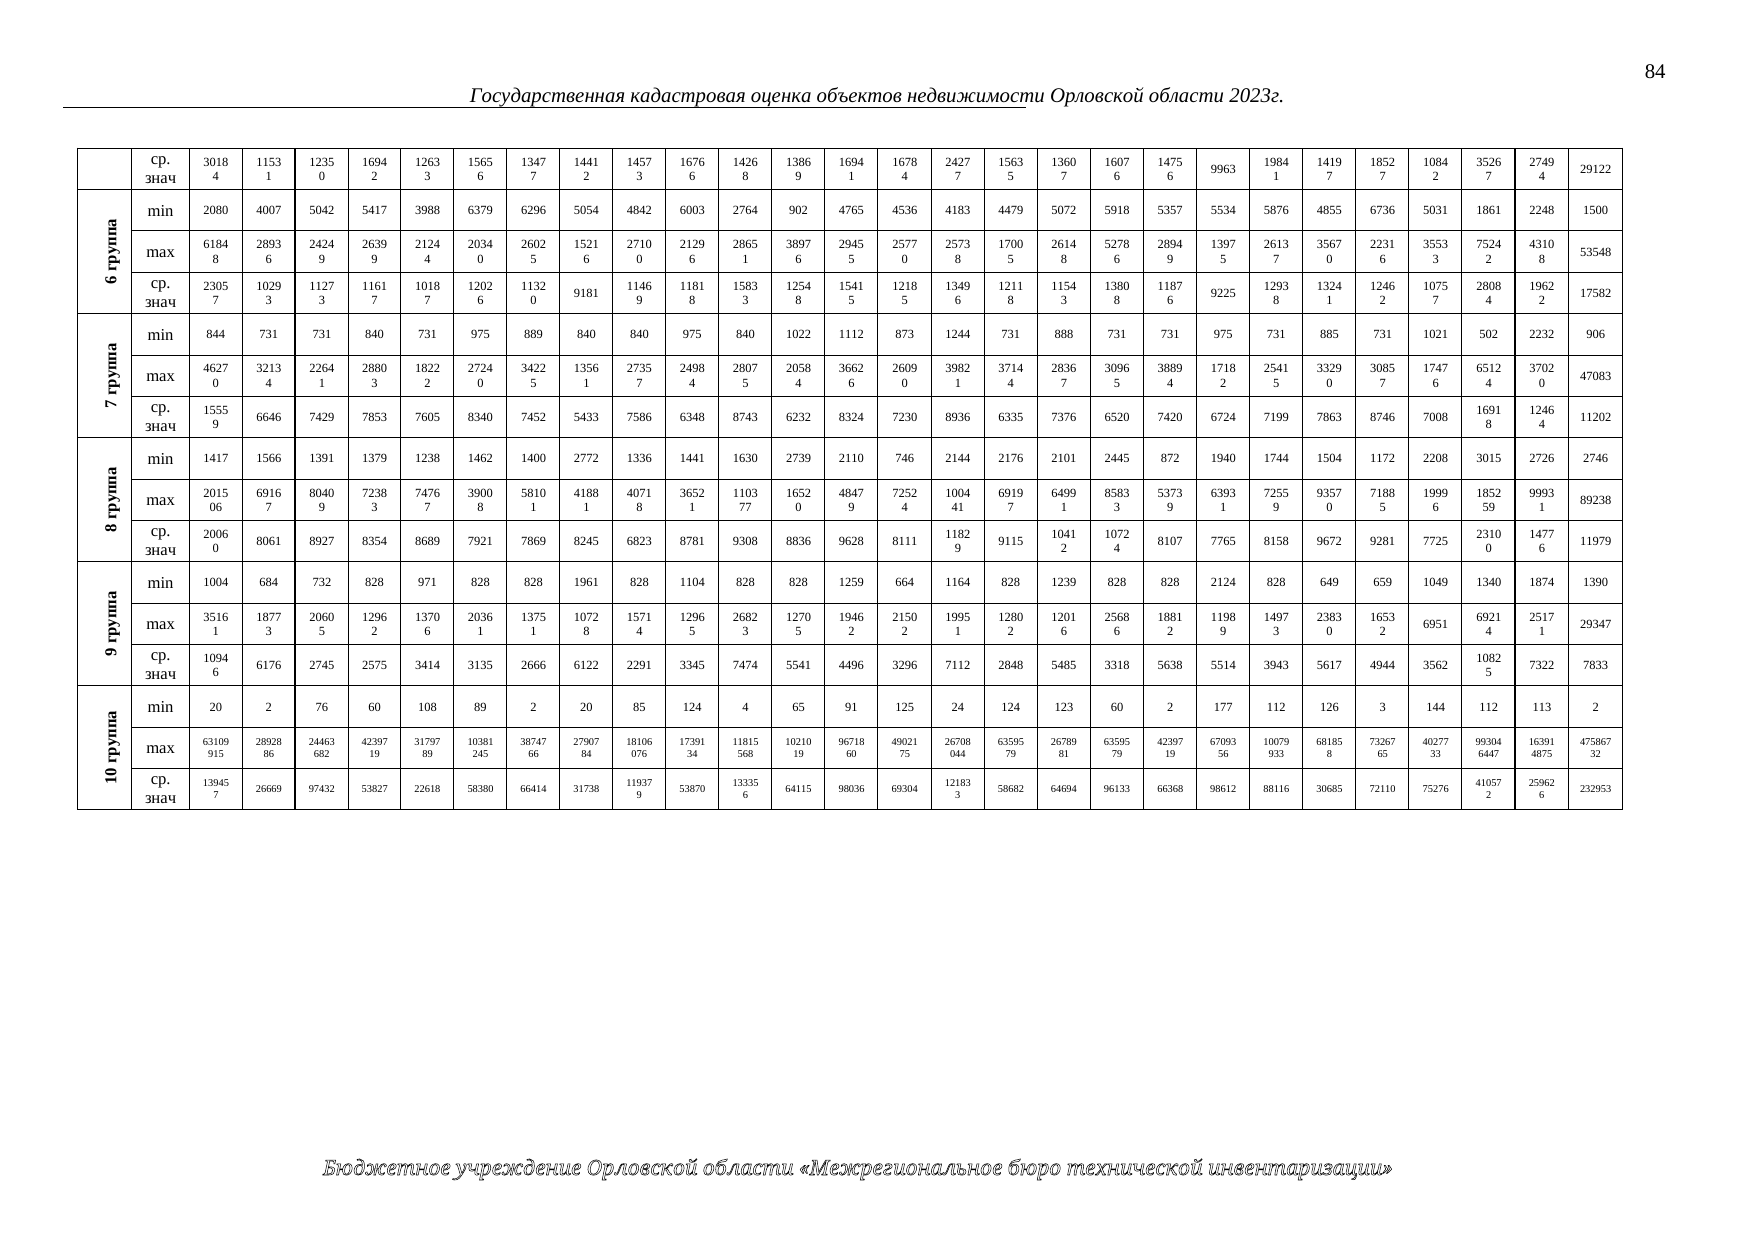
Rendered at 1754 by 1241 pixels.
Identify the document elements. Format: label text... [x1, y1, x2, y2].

table_cell 28084 [1462, 273, 1514, 313]
table_cell 11979 [1569, 521, 1622, 561]
table_cell 25738 [932, 231, 984, 272]
table_cell 8743 [719, 397, 771, 437]
table_cell 2745 [296, 645, 348, 685]
table_cell 85833 [1091, 480, 1143, 520]
table_cell 38976 [772, 231, 824, 272]
table_cell 828 [985, 562, 1037, 603]
table_cell 2080 [190, 190, 242, 230]
table_cell 12464 [1516, 397, 1568, 437]
table_cell 840 [349, 314, 400, 354]
table_cell 64991 [1038, 480, 1090, 520]
table_cell ср. знач. [132, 521, 189, 561]
table_cell 731 [296, 314, 348, 354]
table_cell 828 [507, 562, 559, 603]
table_cell 1336 [613, 438, 665, 478]
table_cell 1022 [772, 314, 824, 354]
table_cell 64694 [1038, 769, 1090, 809]
table_cell 24277 [932, 149, 984, 189]
table_cell 4902175 [878, 728, 931, 768]
table_cell 15216 [560, 231, 612, 272]
table_cell 7586 [613, 397, 665, 437]
table_cell 89238 [1569, 480, 1622, 520]
table_cell 1874 [1516, 562, 1568, 603]
table_cell 1049 [1409, 562, 1461, 603]
table_cell 72524 [878, 480, 931, 520]
table_cell 8107 [1144, 521, 1196, 561]
table_cell 6724 [1197, 397, 1249, 437]
table_cell 1021019 [772, 728, 824, 768]
table_cell 11543 [1038, 273, 1090, 313]
table_cell 30857 [1356, 356, 1408, 396]
table_cell 144 [1409, 686, 1461, 727]
table_cell 17582 [1569, 273, 1622, 313]
table_cell 25686 [1091, 604, 1143, 644]
table_cell 19996 [1409, 480, 1461, 520]
table_cell 8746 [1356, 397, 1408, 437]
table_cell 25770 [878, 231, 931, 272]
table_cell 12938 [1250, 273, 1302, 313]
table_cell 60 [1091, 686, 1143, 727]
table_cell 41881 [560, 480, 612, 520]
table_cell 28651 [719, 231, 771, 272]
table_cell 80409 [296, 480, 348, 520]
table_cell 27100 [613, 231, 665, 272]
table_cell 36521 [666, 480, 718, 520]
table_cell 12350 [296, 149, 348, 189]
table_cell 3015 [1462, 438, 1514, 478]
table_cell 58380 [454, 769, 506, 809]
table_cell 2 [1569, 686, 1622, 727]
table_cell 163914875 [1516, 728, 1568, 768]
table_cell 993046447 [1462, 728, 1514, 768]
table_cell 18222 [401, 356, 453, 396]
table_cell 10946 [190, 645, 242, 685]
table_cell 39821 [932, 356, 984, 396]
table_cell 24249 [296, 231, 348, 272]
table_cell 1744 [1250, 438, 1302, 478]
table_cell 46270 [190, 356, 242, 396]
table_cell 58682 [985, 769, 1037, 809]
table_cell 34225 [507, 356, 559, 396]
table_cell 5072 [1038, 190, 1090, 230]
table_cell 31738 [560, 769, 612, 809]
table_cell 6335 [985, 397, 1037, 437]
table_cell 10724 [1091, 521, 1143, 561]
table_cell 18812 [1144, 604, 1196, 644]
table_cell 975 [454, 314, 506, 354]
table_cell 13706 [401, 604, 453, 644]
table_cell 6 группа [78, 190, 131, 313]
table_cell 5485 [1038, 645, 1090, 685]
table_cell 1390 [1569, 562, 1622, 603]
table_cell 22316 [1356, 231, 1408, 272]
table_cell 7605 [401, 397, 453, 437]
table_cell 7725 [1409, 521, 1461, 561]
table_cell 4183 [932, 190, 984, 230]
table_cell 2248 [1516, 190, 1568, 230]
table_cell 5617 [1303, 645, 1355, 685]
table_cell 5534 [1197, 190, 1249, 230]
table_cell 3 [1356, 686, 1408, 727]
table_cell 6232 [772, 397, 824, 437]
table_cell ср. знач. [132, 149, 189, 189]
table_cell 12548 [772, 273, 824, 313]
table_cell max [132, 728, 189, 768]
table_cell 16076 [1091, 149, 1143, 189]
table_cell 11531 [243, 149, 294, 189]
table_cell max [132, 480, 189, 520]
table_cell 69167 [243, 480, 294, 520]
table_cell 975 [1197, 314, 1249, 354]
table_cell 828 [349, 562, 400, 603]
table_cell 14776 [1516, 521, 1568, 561]
table_cell 6823 [613, 521, 665, 561]
table_cell 28936 [243, 231, 294, 272]
table_cell 2110 [825, 438, 877, 478]
table_cell 1112 [825, 314, 877, 354]
table_cell 8781 [666, 521, 718, 561]
table_cell 1504 [1303, 438, 1355, 478]
table_cell 23830 [1303, 604, 1355, 644]
table_cell 502 [1462, 314, 1514, 354]
table_cell 53548 [1569, 231, 1622, 272]
table_cell 10187 [401, 273, 453, 313]
table_cell 731 [1144, 314, 1196, 354]
table_cell ср. знач. [132, 397, 189, 437]
table_cell 7230 [878, 397, 931, 437]
table_cell min [132, 562, 189, 603]
table_cell 2772 [560, 438, 612, 478]
table_cell 1391 [296, 438, 348, 478]
table_cell 2208 [1409, 438, 1461, 478]
table_cell 30184 [190, 149, 242, 189]
table_cell 746 [878, 438, 931, 478]
table_cell 6359579 [1091, 728, 1143, 768]
table_cell 11469 [613, 273, 665, 313]
table_cell 26708044 [932, 728, 984, 768]
table_cell 11815568 [719, 728, 771, 768]
table_cell 7833 [1569, 645, 1622, 685]
table_cell 12962 [349, 604, 400, 644]
table_cell 10842 [1409, 149, 1461, 189]
table_cell 2790784 [560, 728, 612, 768]
table_cell 4944 [1356, 645, 1408, 685]
table_cell 58101 [507, 480, 559, 520]
table_cell 1379 [349, 438, 400, 478]
table_cell 828 [1250, 562, 1302, 603]
table_cell 6348 [666, 397, 718, 437]
table_cell 18527 [1356, 149, 1408, 189]
table_cell 26669 [243, 769, 294, 809]
table_cell 17005 [985, 231, 1037, 272]
table_cell 98036 [825, 769, 877, 809]
table_cell 5031 [1409, 190, 1461, 230]
table_cell 6359579 [985, 728, 1037, 768]
table_cell 1961 [560, 562, 612, 603]
table_cell 3345 [666, 645, 718, 685]
table_cell 2124 [1197, 562, 1249, 603]
table_cell 1739134 [666, 728, 718, 768]
table_cell 8061 [243, 521, 294, 561]
table_cell 24463682 [296, 728, 348, 768]
table_cell 11818 [666, 273, 718, 313]
table_cell 2726 [1516, 438, 1568, 478]
table_cell 8 группа [78, 438, 131, 561]
table_cell 17476 [1409, 356, 1461, 396]
table_cell 828 [613, 562, 665, 603]
table_cell 840 [560, 314, 612, 354]
table_cell 828 [454, 562, 506, 603]
table_cell 72383 [349, 480, 400, 520]
table_cell 828 [1091, 562, 1143, 603]
table_cell 8927 [296, 521, 348, 561]
table_cell 731 [1250, 314, 1302, 354]
table_cell 2 [507, 686, 559, 727]
table_cell 76 [296, 686, 348, 727]
table_cell 15635 [985, 149, 1037, 189]
table_cell 20340 [454, 231, 506, 272]
table_cell 15714 [613, 604, 665, 644]
table_cell 1244 [932, 314, 984, 354]
table_cell 9 группа [78, 562, 131, 685]
table_cell 11989 [1197, 604, 1249, 644]
table_cell 25171 [1516, 604, 1568, 644]
table_cell 27494 [1516, 149, 1568, 189]
table_cell 13808 [1091, 273, 1143, 313]
table_cell 2892886 [243, 728, 294, 768]
table_cell 6951 [1409, 604, 1461, 644]
table_cell 14268 [719, 149, 771, 189]
table_cell 10757 [1409, 273, 1461, 313]
table_cell 6176 [243, 645, 294, 685]
table_cell 659 [1356, 562, 1408, 603]
table_cell 7376 [1038, 397, 1090, 437]
table_cell 19951 [932, 604, 984, 644]
table_cell 3296 [878, 645, 931, 685]
table_cell 840 [719, 314, 771, 354]
table_cell 124 [666, 686, 718, 727]
table_cell 1239 [1038, 562, 1090, 603]
table_cell 99931 [1516, 480, 1568, 520]
table_cell 100441 [932, 480, 984, 520]
table_cell [78, 149, 131, 189]
table_cell 1172 [1356, 438, 1408, 478]
table_cell 63931 [1197, 480, 1249, 520]
table_cell 2848 [985, 645, 1037, 685]
table_cell 35533 [1409, 231, 1461, 272]
table_cell 13477 [507, 149, 559, 189]
table_cell min [132, 686, 189, 727]
table_cell 1566 [243, 438, 294, 478]
table_cell 2 [243, 686, 294, 727]
table_cell 113 [1516, 686, 1568, 727]
table_cell 9308 [719, 521, 771, 561]
table_cell 14412 [560, 149, 612, 189]
table_cell 8354 [349, 521, 400, 561]
table_cell 9115 [985, 521, 1037, 561]
table_cell 43108 [1516, 231, 1568, 272]
table_cell 8158 [1250, 521, 1302, 561]
table_cell 11202 [1569, 397, 1622, 437]
table_cell 89 [454, 686, 506, 727]
table_cell 39008 [454, 480, 506, 520]
table_cell 66414 [507, 769, 559, 809]
table_cell 52786 [1091, 231, 1143, 272]
table_cell 37144 [985, 356, 1037, 396]
table_cell 133356 [719, 769, 771, 809]
table_cell 26823 [719, 604, 771, 644]
table_cell 2739 [772, 438, 824, 478]
table_cell 4855 [1303, 190, 1355, 230]
table_cell 35670 [1303, 231, 1355, 272]
table_cell ср. знач. [132, 273, 189, 313]
table_cell 3943 [1250, 645, 1302, 685]
table_cell 4479 [985, 190, 1037, 230]
table_cell 9628 [825, 521, 877, 561]
table_cell 61848 [190, 231, 242, 272]
table_cell 16918 [1462, 397, 1514, 437]
table_cell 8245 [560, 521, 612, 561]
table_cell min [132, 314, 189, 354]
table_cell 5042 [296, 190, 348, 230]
table_cell 10381245 [454, 728, 506, 768]
table_cell 110377 [719, 480, 771, 520]
table_cell 888 [1038, 314, 1090, 354]
table_cell 21244 [401, 231, 453, 272]
table_cell 4496 [825, 645, 877, 685]
table_cell max [132, 356, 189, 396]
table_cell 8340 [454, 397, 506, 437]
table_cell 1340 [1462, 562, 1514, 603]
table_cell 7452 [507, 397, 559, 437]
table_cell 971 [401, 562, 453, 603]
table_cell 16766 [666, 149, 718, 189]
table_cell 4007 [243, 190, 294, 230]
table_cell 7863 [1303, 397, 1355, 437]
table_cell 13975 [1197, 231, 1249, 272]
table_cell 1004 [190, 562, 242, 603]
table_cell 4536 [878, 190, 931, 230]
table_cell 53870 [666, 769, 718, 809]
table_cell 681858 [1303, 728, 1355, 768]
table_cell 65 [772, 686, 824, 727]
table_cell 19841 [1250, 149, 1302, 189]
table_cell 1861 [1462, 190, 1514, 230]
table_cell 2445 [1091, 438, 1143, 478]
table_cell 649 [1303, 562, 1355, 603]
table_cell 20361 [454, 604, 506, 644]
table_cell 47083 [1569, 356, 1622, 396]
table_cell 27240 [454, 356, 506, 396]
table_cell 6520 [1091, 397, 1143, 437]
table_cell min [132, 190, 189, 230]
table_cell 139457 [190, 769, 242, 809]
table_cell 12016 [1038, 604, 1090, 644]
table_cell 112 [1462, 686, 1514, 727]
table_cell 5541 [772, 645, 824, 685]
table_cell 18106076 [613, 728, 665, 768]
table_cell 20605 [296, 604, 348, 644]
table_cell 7326765 [1356, 728, 1408, 768]
table_cell 16520 [772, 480, 824, 520]
table_cell 22641 [296, 356, 348, 396]
table_cell 26025 [507, 231, 559, 272]
table_cell 902 [772, 190, 824, 230]
table_cell 9181 [560, 273, 612, 313]
table_cell 13241 [1303, 273, 1355, 313]
table_cell 2764 [719, 190, 771, 230]
table_cell max [132, 231, 189, 272]
table_cell 2144 [932, 438, 984, 478]
table_cell 5514 [1197, 645, 1249, 685]
table_cell ср. знач. [132, 645, 189, 685]
table_cell 38894 [1144, 356, 1196, 396]
table_cell 9225 [1197, 273, 1249, 313]
table_cell 828 [1144, 562, 1196, 603]
table_cell 885 [1303, 314, 1355, 354]
table_cell 15559 [190, 397, 242, 437]
table_cell 1417 [190, 438, 242, 478]
table_cell 35267 [1462, 149, 1514, 189]
table_cell 19462 [825, 604, 877, 644]
table_cell 15415 [825, 273, 877, 313]
table_cell 11876 [1144, 273, 1196, 313]
table_cell 12802 [985, 604, 1037, 644]
table_cell 12705 [772, 604, 824, 644]
table_cell 14756 [1144, 149, 1196, 189]
table_cell 11273 [296, 273, 348, 313]
table_cell 9672 [1303, 521, 1355, 561]
table_cell 12118 [985, 273, 1037, 313]
table_cell 7199 [1250, 397, 1302, 437]
table_cell 14197 [1303, 149, 1355, 189]
table_cell 7921 [454, 521, 506, 561]
table_cell 13496 [932, 273, 984, 313]
table_cell 29455 [825, 231, 877, 272]
table_cell 22618 [401, 769, 453, 809]
table_cell 7853 [349, 397, 400, 437]
table_cell 20060 [190, 521, 242, 561]
table_cell 17182 [1197, 356, 1249, 396]
table_cell 177 [1197, 686, 1249, 727]
table_cell 72559 [1250, 480, 1302, 520]
table_cell 48479 [825, 480, 877, 520]
table_cell 185259 [1462, 480, 1514, 520]
table_cell 3318 [1091, 645, 1143, 685]
table_cell 731 [1091, 314, 1143, 354]
table_cell 28075 [719, 356, 771, 396]
table_cell 26148 [1038, 231, 1090, 272]
table_cell 28949 [1144, 231, 1196, 272]
table_cell 731 [243, 314, 294, 354]
table_cell 53827 [349, 769, 400, 809]
table_cell 96133 [1091, 769, 1143, 809]
table_cell 5918 [1091, 190, 1143, 230]
table_cell 23100 [1462, 521, 1514, 561]
table_cell 29347 [1569, 604, 1622, 644]
table_cell 1259 [825, 562, 877, 603]
table_cell 7869 [507, 521, 559, 561]
table_cell 7322 [1516, 645, 1568, 685]
table_cell 19622 [1516, 273, 1568, 313]
table_cell 8836 [772, 521, 824, 561]
table_cell 6003 [666, 190, 718, 230]
table_cell 14573 [613, 149, 665, 189]
table_cell 1021 [1409, 314, 1461, 354]
table_cell 23057 [190, 273, 242, 313]
table_cell 63109915 [190, 728, 242, 768]
table_cell 13751 [507, 604, 559, 644]
table_cell 873 [878, 314, 931, 354]
table_cell 112 [1250, 686, 1302, 727]
table_cell 731 [985, 314, 1037, 354]
table_cell 840 [613, 314, 665, 354]
table_cell 975 [666, 314, 718, 354]
table_cell 6296 [507, 190, 559, 230]
table_cell 7765 [1197, 521, 1249, 561]
table_cell 85 [613, 686, 665, 727]
table_cell 828 [719, 562, 771, 603]
table_cell 259626 [1516, 769, 1568, 809]
table_cell 13561 [560, 356, 612, 396]
table_cell 731 [1356, 314, 1408, 354]
table_cell 71885 [1356, 480, 1408, 520]
table_cell 10728 [560, 604, 612, 644]
table_cell 10079933 [1250, 728, 1302, 768]
table_cell 123 [1038, 686, 1090, 727]
table_cell 75242 [1462, 231, 1514, 272]
table_cell 33290 [1303, 356, 1355, 396]
table_cell 2101 [1038, 438, 1090, 478]
table_cell 40718 [613, 480, 665, 520]
table_cell 69214 [1462, 604, 1514, 644]
table_cell 65124 [1462, 356, 1514, 396]
table_cell 119379 [613, 769, 665, 809]
table_cell 1238 [401, 438, 453, 478]
table_cell 24984 [666, 356, 718, 396]
table_cell 11617 [349, 273, 400, 313]
table_cell 2666 [507, 645, 559, 685]
table_cell 64115 [772, 769, 824, 809]
table_cell 732 [296, 562, 348, 603]
table_cell 14973 [1250, 604, 1302, 644]
table_cell 16942 [349, 149, 400, 189]
table_cell 8111 [878, 521, 931, 561]
table_cell 1630 [719, 438, 771, 478]
table_cell 9281 [1356, 521, 1408, 561]
table_cell 6709356 [1197, 728, 1249, 768]
table_cell 21296 [666, 231, 718, 272]
table_cell 3179789 [401, 728, 453, 768]
table_cell 26399 [349, 231, 400, 272]
table_cell 2678981 [1038, 728, 1090, 768]
table_cell 47586732 [1569, 728, 1622, 768]
table_cell 6379 [454, 190, 506, 230]
table_cell 7112 [932, 645, 984, 685]
table_cell 16941 [825, 149, 877, 189]
table_cell 11320 [507, 273, 559, 313]
table_cell 126 [1303, 686, 1355, 727]
table_cell 30965 [1091, 356, 1143, 396]
table_cell 1164 [932, 562, 984, 603]
table_cell 27357 [613, 356, 665, 396]
table_cell 10293 [243, 273, 294, 313]
table_cell 5876 [1250, 190, 1302, 230]
table_cell 844 [190, 314, 242, 354]
table_cell 53739 [1144, 480, 1196, 520]
table_cell 20584 [772, 356, 824, 396]
table_cell 125 [878, 686, 931, 727]
table_cell 5054 [560, 190, 612, 230]
table_cell 4239719 [349, 728, 400, 768]
table_cell 37020 [1516, 356, 1568, 396]
table_cell 8324 [825, 397, 877, 437]
table_cell 9671860 [825, 728, 877, 768]
table_cell 69197 [985, 480, 1037, 520]
table_cell 12965 [666, 604, 718, 644]
table_cell 11829 [932, 521, 984, 561]
table_cell 8689 [401, 521, 453, 561]
table_cell ср. знач. [132, 769, 189, 809]
table_cell 74767 [401, 480, 453, 520]
table_cell 1940 [1197, 438, 1249, 478]
table_cell 1400 [507, 438, 559, 478]
table_cell 30685 [1303, 769, 1355, 809]
table_cell 32134 [243, 356, 294, 396]
table_cell 91 [825, 686, 877, 727]
table_cell 20 [560, 686, 612, 727]
table_cell 3988 [401, 190, 453, 230]
table_cell 5638 [1144, 645, 1196, 685]
table_cell 201506 [190, 480, 242, 520]
table_cell 1104 [666, 562, 718, 603]
table_cell 93570 [1303, 480, 1355, 520]
table_cell max [132, 604, 189, 644]
table_cell 731 [401, 314, 453, 354]
table_cell 28367 [1038, 356, 1090, 396]
table_cell 2176 [985, 438, 1037, 478]
table_cell 66368 [1144, 769, 1196, 809]
table_cell 69304 [878, 769, 931, 809]
table_cell 29122 [1569, 149, 1622, 189]
table_cell 3874766 [507, 728, 559, 768]
table_cell 12185 [878, 273, 931, 313]
table_cell 15656 [454, 149, 506, 189]
table_cell 889 [507, 314, 559, 354]
table_cell 98612 [1197, 769, 1249, 809]
table_cell 13607 [1038, 149, 1090, 189]
table_cell 35161 [190, 604, 242, 644]
table_cell 664 [878, 562, 931, 603]
table_cell 97432 [296, 769, 348, 809]
table_cell 7429 [296, 397, 348, 437]
table_cell 4842 [613, 190, 665, 230]
table_cell 828 [772, 562, 824, 603]
table_cell 10412 [1038, 521, 1090, 561]
table_cell 72110 [1356, 769, 1408, 809]
table_cell 2232 [1516, 314, 1568, 354]
table_cell 21502 [878, 604, 931, 644]
table_cell 108 [401, 686, 453, 727]
table_cell 5433 [560, 397, 612, 437]
table_cell 872 [1144, 438, 1196, 478]
table_cell 9963 [1197, 149, 1249, 189]
table_cell 18773 [243, 604, 294, 644]
table_cell 28803 [349, 356, 400, 396]
table_cell 4765 [825, 190, 877, 230]
table_cell 1441 [666, 438, 718, 478]
table_cell 8936 [932, 397, 984, 437]
table_cell 121833 [932, 769, 984, 809]
table_cell 2746 [1569, 438, 1622, 478]
table_cell 4027733 [1409, 728, 1461, 768]
table_cell 1462 [454, 438, 506, 478]
table_cell 7474 [719, 645, 771, 685]
table_cell 906 [1569, 314, 1622, 354]
table_cell 5417 [349, 190, 400, 230]
table_cell 12026 [454, 273, 506, 313]
table_cell min [132, 438, 189, 478]
table_cell 12462 [1356, 273, 1408, 313]
table_cell 25415 [1250, 356, 1302, 396]
table_cell 36626 [825, 356, 877, 396]
table_cell 16532 [1356, 604, 1408, 644]
table_cell 7420 [1144, 397, 1196, 437]
table_cell 410572 [1462, 769, 1514, 809]
table_cell 2 [1144, 686, 1196, 727]
table_cell 124 [985, 686, 1037, 727]
table_cell 6122 [560, 645, 612, 685]
table_cell 4239719 [1144, 728, 1196, 768]
table_cell 24 [932, 686, 984, 727]
table_cell 3414 [401, 645, 453, 685]
table_cell 684 [243, 562, 294, 603]
table_cell 15833 [719, 273, 771, 313]
table_cell 6646 [243, 397, 294, 437]
table_cell 60 [349, 686, 400, 727]
table_cell 12633 [401, 149, 453, 189]
table_cell 16784 [878, 149, 931, 189]
table_cell 1500 [1569, 190, 1622, 230]
table_cell 13869 [772, 149, 824, 189]
table_cell 10 группа [78, 686, 131, 809]
table_cell 20 [190, 686, 242, 727]
table_cell 75276 [1409, 769, 1461, 809]
table_cell 2291 [613, 645, 665, 685]
table_cell 7 группа [78, 314, 131, 437]
table_cell 2575 [349, 645, 400, 685]
table_cell 4 [719, 686, 771, 727]
table_cell 3135 [454, 645, 506, 685]
table_cell 10825 [1462, 645, 1514, 685]
table_cell 232953 [1569, 769, 1622, 809]
table_cell 26137 [1250, 231, 1302, 272]
table_cell 6736 [1356, 190, 1408, 230]
table_cell 26090 [878, 356, 931, 396]
table_cell 5357 [1144, 190, 1196, 230]
table_cell 7008 [1409, 397, 1461, 437]
table_cell 3562 [1409, 645, 1461, 685]
table_cell 88116 [1250, 769, 1302, 809]
